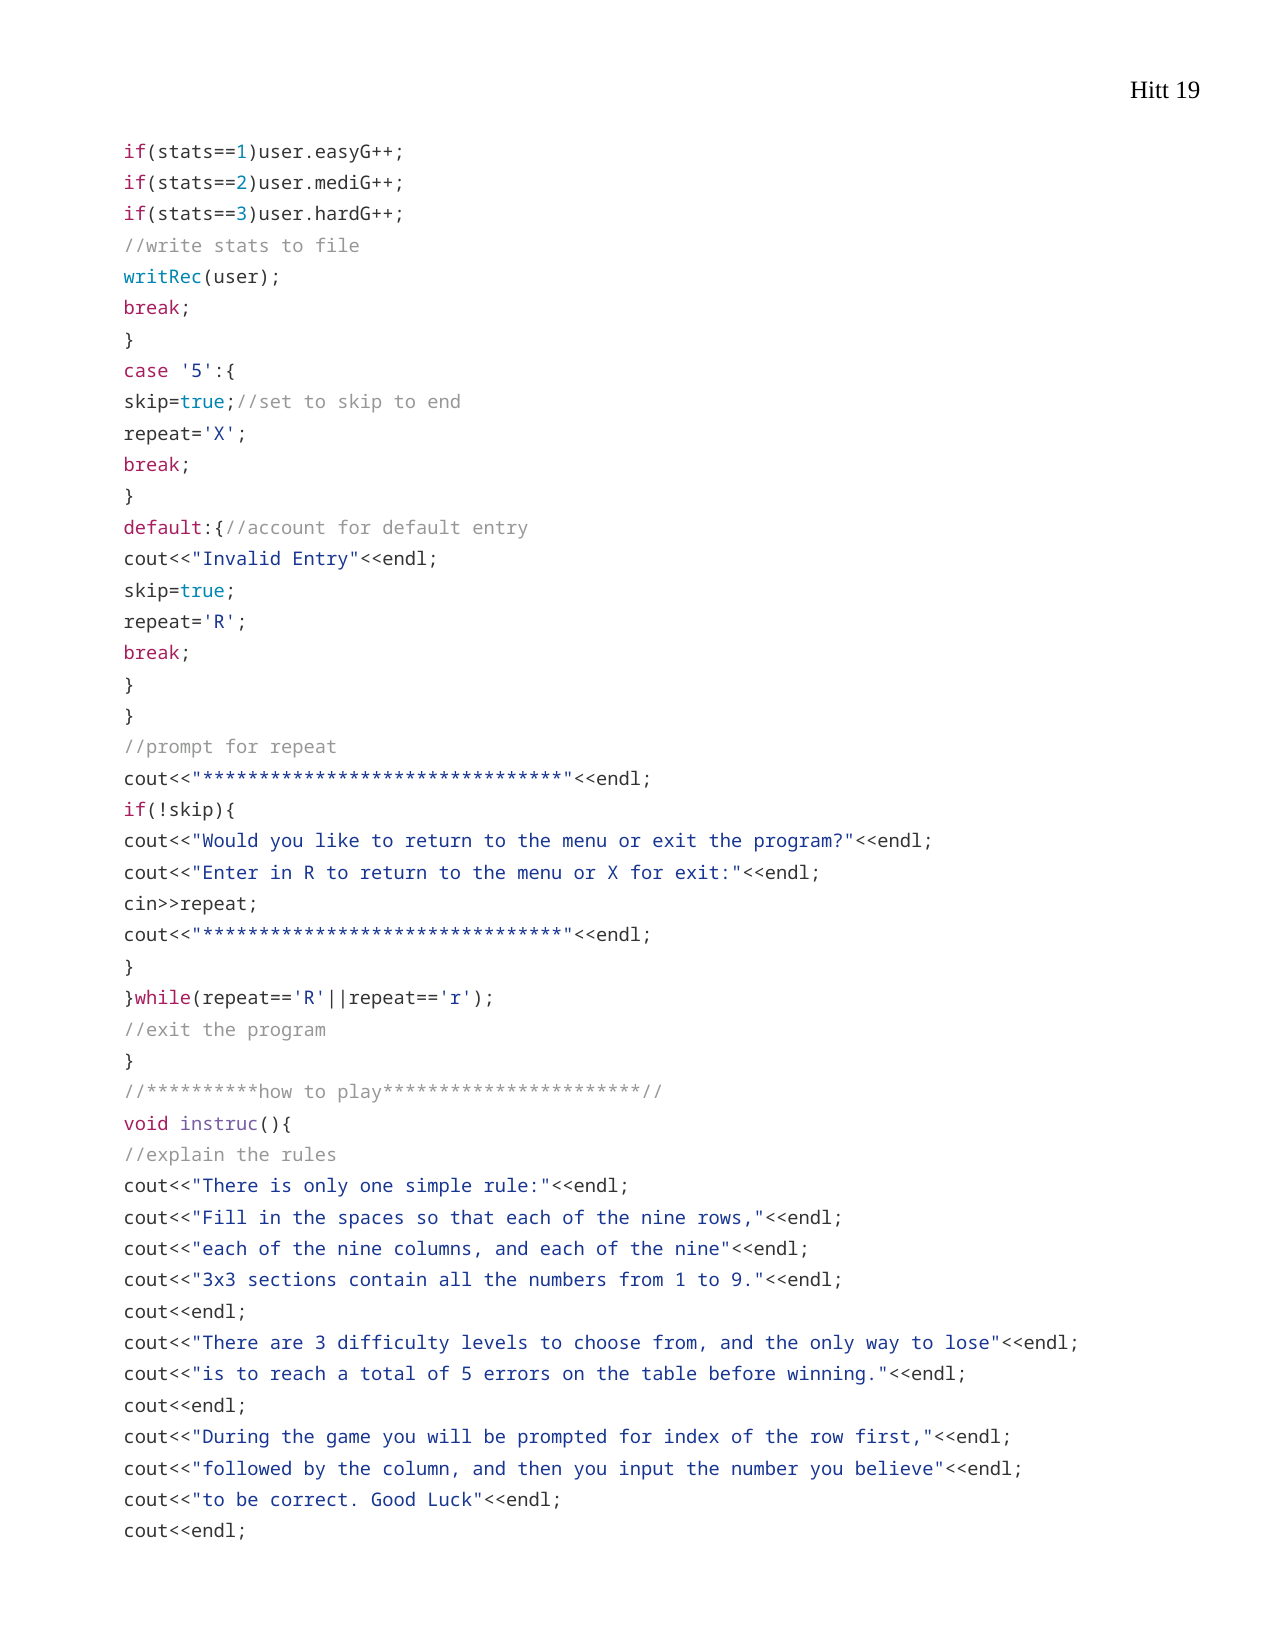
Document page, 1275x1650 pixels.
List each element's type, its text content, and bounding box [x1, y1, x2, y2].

table_cell [75, 511, 120, 543]
table_cell break; [120, 449, 1138, 480]
table_cell [75, 1515, 120, 1546]
table_cell //**********how to play***********************// [120, 1076, 1138, 1107]
table_cell cout<<endl; [120, 1295, 1138, 1326]
table_cell [75, 449, 120, 480]
table_cell repeat='R'; [120, 605, 1138, 637]
table_cell skip=true;//set to skip to end [120, 386, 1138, 417]
table_cell [75, 1170, 120, 1201]
table_cell //explain the rules [120, 1138, 1138, 1170]
table_cell [75, 1389, 120, 1421]
table_cell [75, 1044, 120, 1076]
table_cell cout<<endl; [120, 1515, 1138, 1546]
table_cell [75, 668, 120, 699]
table_cell } [120, 1044, 1138, 1076]
table_cell writRec(user); [120, 260, 1138, 292]
table_cell cin>>repeat; [120, 888, 1138, 919]
table_cell cout<<"3x3 sections contain all the numbers from 1 to 9."<<endl; [120, 1264, 1138, 1295]
table_cell if(stats==2)user.mediG++; [120, 166, 1138, 198]
table_cell void instruc(){ [120, 1107, 1138, 1138]
table_cell [75, 166, 120, 198]
table_cell [75, 1421, 120, 1452]
table_cell //exit the program [120, 1013, 1138, 1044]
table_cell [75, 229, 120, 260]
table_cell [75, 1295, 120, 1326]
table_cell cout<<"********************************"<<endl; [120, 762, 1138, 793]
table_cell [75, 1264, 120, 1295]
table_cell [75, 574, 120, 605]
table_cell cout<<"Enter in R to return to the menu or X for exit:"<<endl; [120, 856, 1138, 887]
table_cell [75, 386, 120, 417]
table_cell [75, 198, 120, 229]
table_cell cout<<"During the game you will be prompted for index of the row first,"<<endl; [120, 1421, 1138, 1452]
table_cell [75, 1326, 120, 1358]
table_cell [75, 825, 120, 856]
table_cell [75, 1233, 120, 1264]
table_cell } [120, 323, 1138, 354]
table_cell } [120, 950, 1138, 982]
table_cell [75, 856, 120, 887]
table_cell cout<<"Would you like to return to the menu or exit the program?"<<endl; [120, 825, 1138, 856]
table_cell [75, 480, 120, 511]
table_cell } [120, 699, 1138, 731]
table_cell //write stats to file [120, 229, 1138, 260]
table_cell cout<<"Invalid Entry"<<endl; [120, 543, 1138, 574]
table_cell [75, 794, 120, 825]
table_cell [75, 1013, 120, 1044]
table_cell break; [120, 637, 1138, 668]
table_cell [75, 919, 120, 950]
table_cell [75, 417, 120, 448]
table_cell [75, 135, 120, 166]
table_cell } [120, 668, 1138, 699]
table_cell cout<<"There is only one simple rule:"<<endl; [120, 1170, 1138, 1201]
table_cell [75, 1076, 120, 1107]
table_cell [75, 605, 120, 637]
table_cell [75, 292, 120, 323]
table_cell [75, 1483, 120, 1514]
table_cell [75, 699, 120, 731]
table_cell [75, 543, 120, 574]
table_cell cout<<"to be correct. Good Luck"<<endl; [120, 1483, 1138, 1514]
table_cell cout<<"each of the nine columns, and each of the nine"<<endl; [120, 1233, 1138, 1264]
table_cell } [120, 480, 1138, 511]
table_cell if(stats==3)user.hardG++; [120, 198, 1138, 229]
table_cell [75, 637, 120, 668]
table_cell cout<<"followed by the column, and then you input the number you believe"<<endl; [120, 1452, 1138, 1483]
table_cell [75, 982, 120, 1013]
table_cell [75, 762, 120, 793]
table_cell [75, 355, 120, 386]
table_cell [75, 888, 120, 919]
table_cell [75, 731, 120, 762]
table_cell cout<<"Fill in the spaces so that each of the nine rows,"<<endl; [120, 1201, 1138, 1232]
table_cell [75, 323, 120, 354]
table_cell [75, 1107, 120, 1138]
table_cell break; [120, 292, 1138, 323]
table_cell case '5':{ [120, 355, 1138, 386]
table_cell [75, 1138, 120, 1170]
table_cell //prompt for repeat [120, 731, 1138, 762]
table_cell cout<<"********************************"<<endl; [120, 919, 1138, 950]
table_cell cout<<"There are 3 difficulty levels to choose from, and the only way to lose"<<endl; [120, 1326, 1138, 1358]
table_cell cout<<endl; [120, 1389, 1138, 1421]
table_cell [75, 950, 120, 982]
table_cell default:{//account for default entry [120, 511, 1138, 543]
table_cell }while(repeat=='R'||repeat=='r'); [120, 982, 1138, 1013]
table_cell if(stats==1)user.easyG++; [120, 135, 1138, 166]
table_cell [75, 1452, 120, 1483]
table_cell [75, 1201, 120, 1232]
table_cell [75, 1358, 120, 1389]
table_cell skip=true; [120, 574, 1138, 605]
table_cell cout<<"is to reach a total of 5 errors on the table before winning."<<endl; [120, 1358, 1138, 1389]
table_cell if(!skip){ [120, 794, 1138, 825]
table_cell repeat='X'; [120, 417, 1138, 448]
table_cell [75, 260, 120, 292]
